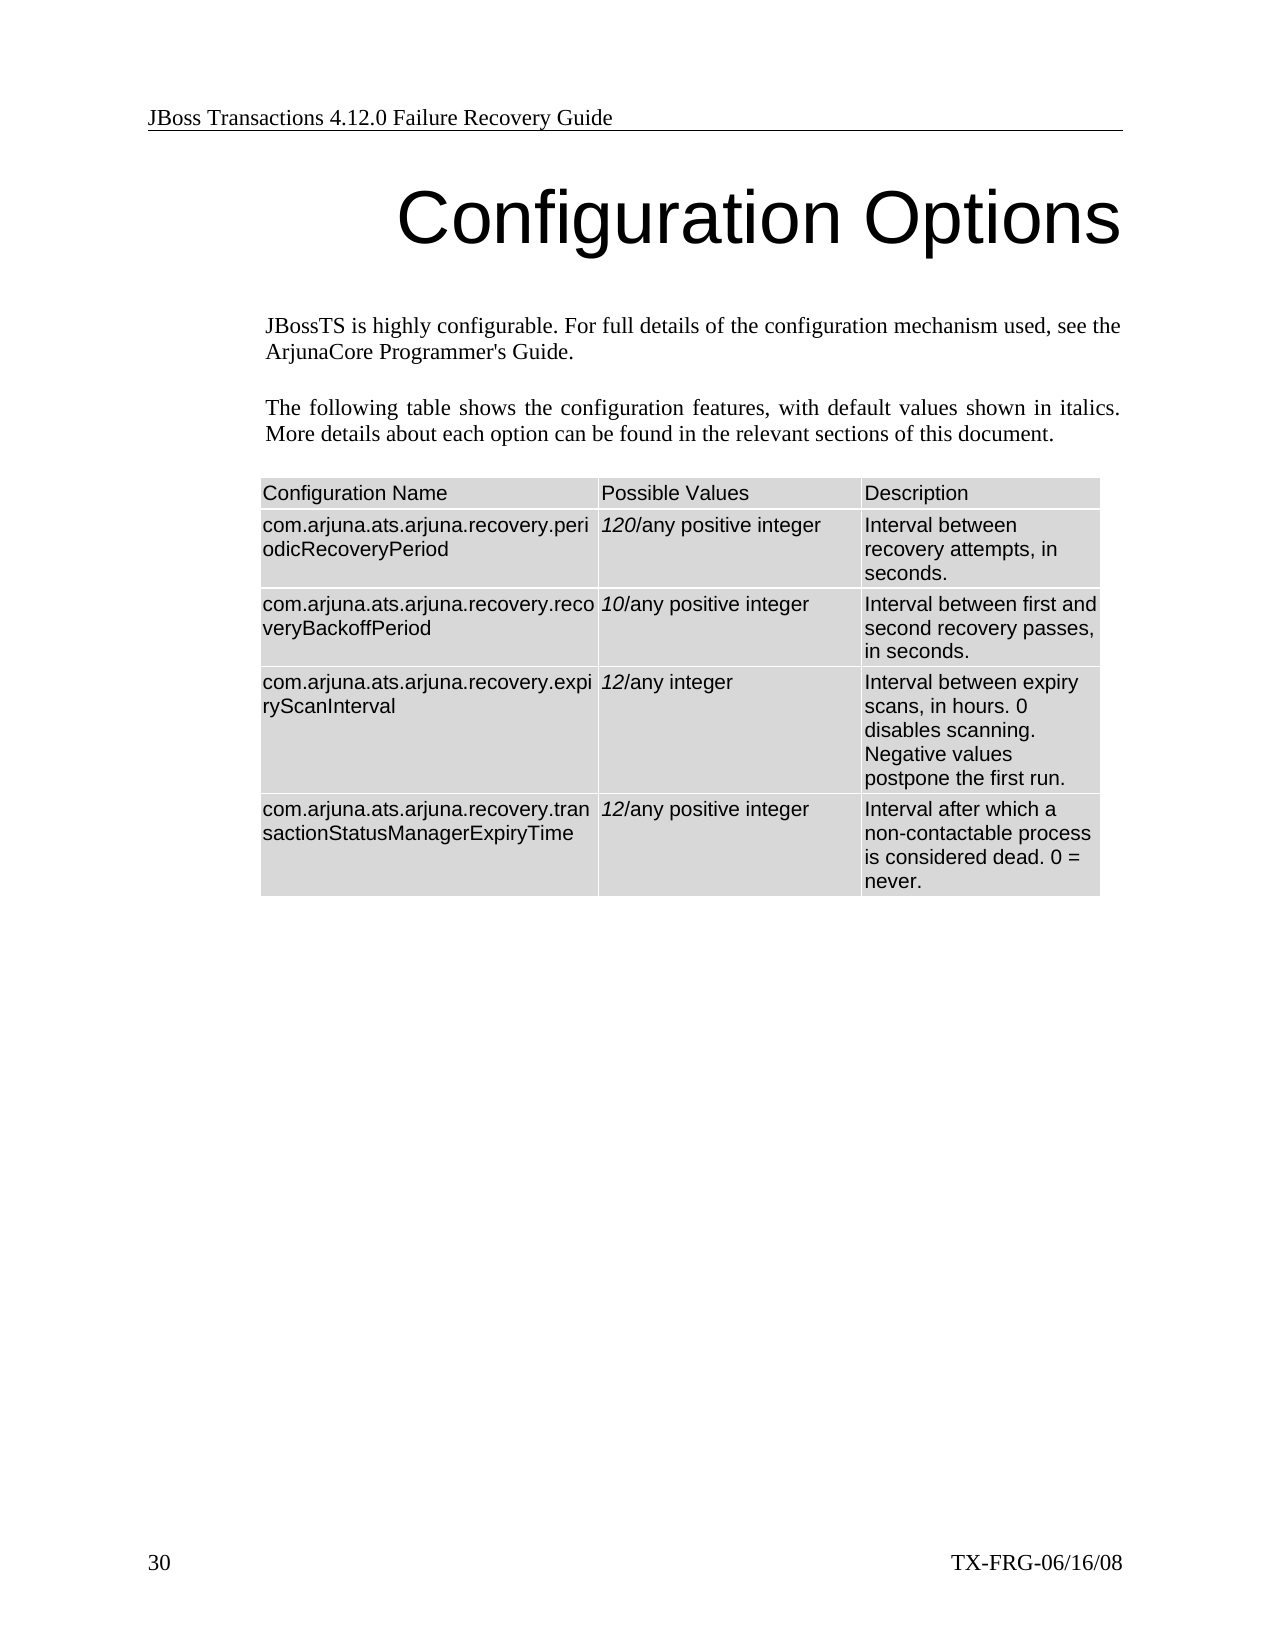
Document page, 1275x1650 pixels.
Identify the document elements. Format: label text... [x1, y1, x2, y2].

text The following table shows the configuration features, with default values shown in italics. More details about each option can be found in the relevant sections of this document. [265, 394, 1122, 447]
table_header Configuration Name [261, 478, 598, 508]
table_cell com.arjuna.ats.arjuna.recovery.expiryScanInterval [261, 667, 598, 793]
table_header Possible Values [599, 478, 861, 508]
table_cell 10/any positive integer [599, 589, 861, 666]
title Configuration Options [153, 173, 1122, 259]
table_cell 12/any integer [599, 667, 861, 793]
table_cell Interval between expiry scans, in hours. 0 disables scanning. Negative values postpone the first run. [862, 667, 1100, 793]
table_header Description [862, 478, 1100, 508]
table_cell Interval between first and second recovery passes, in seconds. [862, 589, 1100, 666]
table_cell 120/any positive integer [599, 510, 861, 587]
table_cell com.arjuna.ats.arjuna.recovery.recoveryBackoffPeriod [261, 589, 598, 666]
table_cell com.arjuna.ats.arjuna.recovery.periodicRecoveryPeriod [261, 510, 598, 587]
text JBossTS is highly configurable. For full details of the configuration mechanism used, see the ArjunaCore Programmer's Guide. [265, 312, 1122, 365]
table_cell com.arjuna.ats.arjuna.recovery.transactionStatusManagerExpiryTime [261, 794, 598, 896]
table_cell 12/any positive integer [599, 794, 861, 896]
table_cell Interval after which a non-contactable process is considered dead. 0 = never. [862, 794, 1100, 896]
table_cell Interval between recovery attempts, in seconds. [862, 510, 1100, 587]
